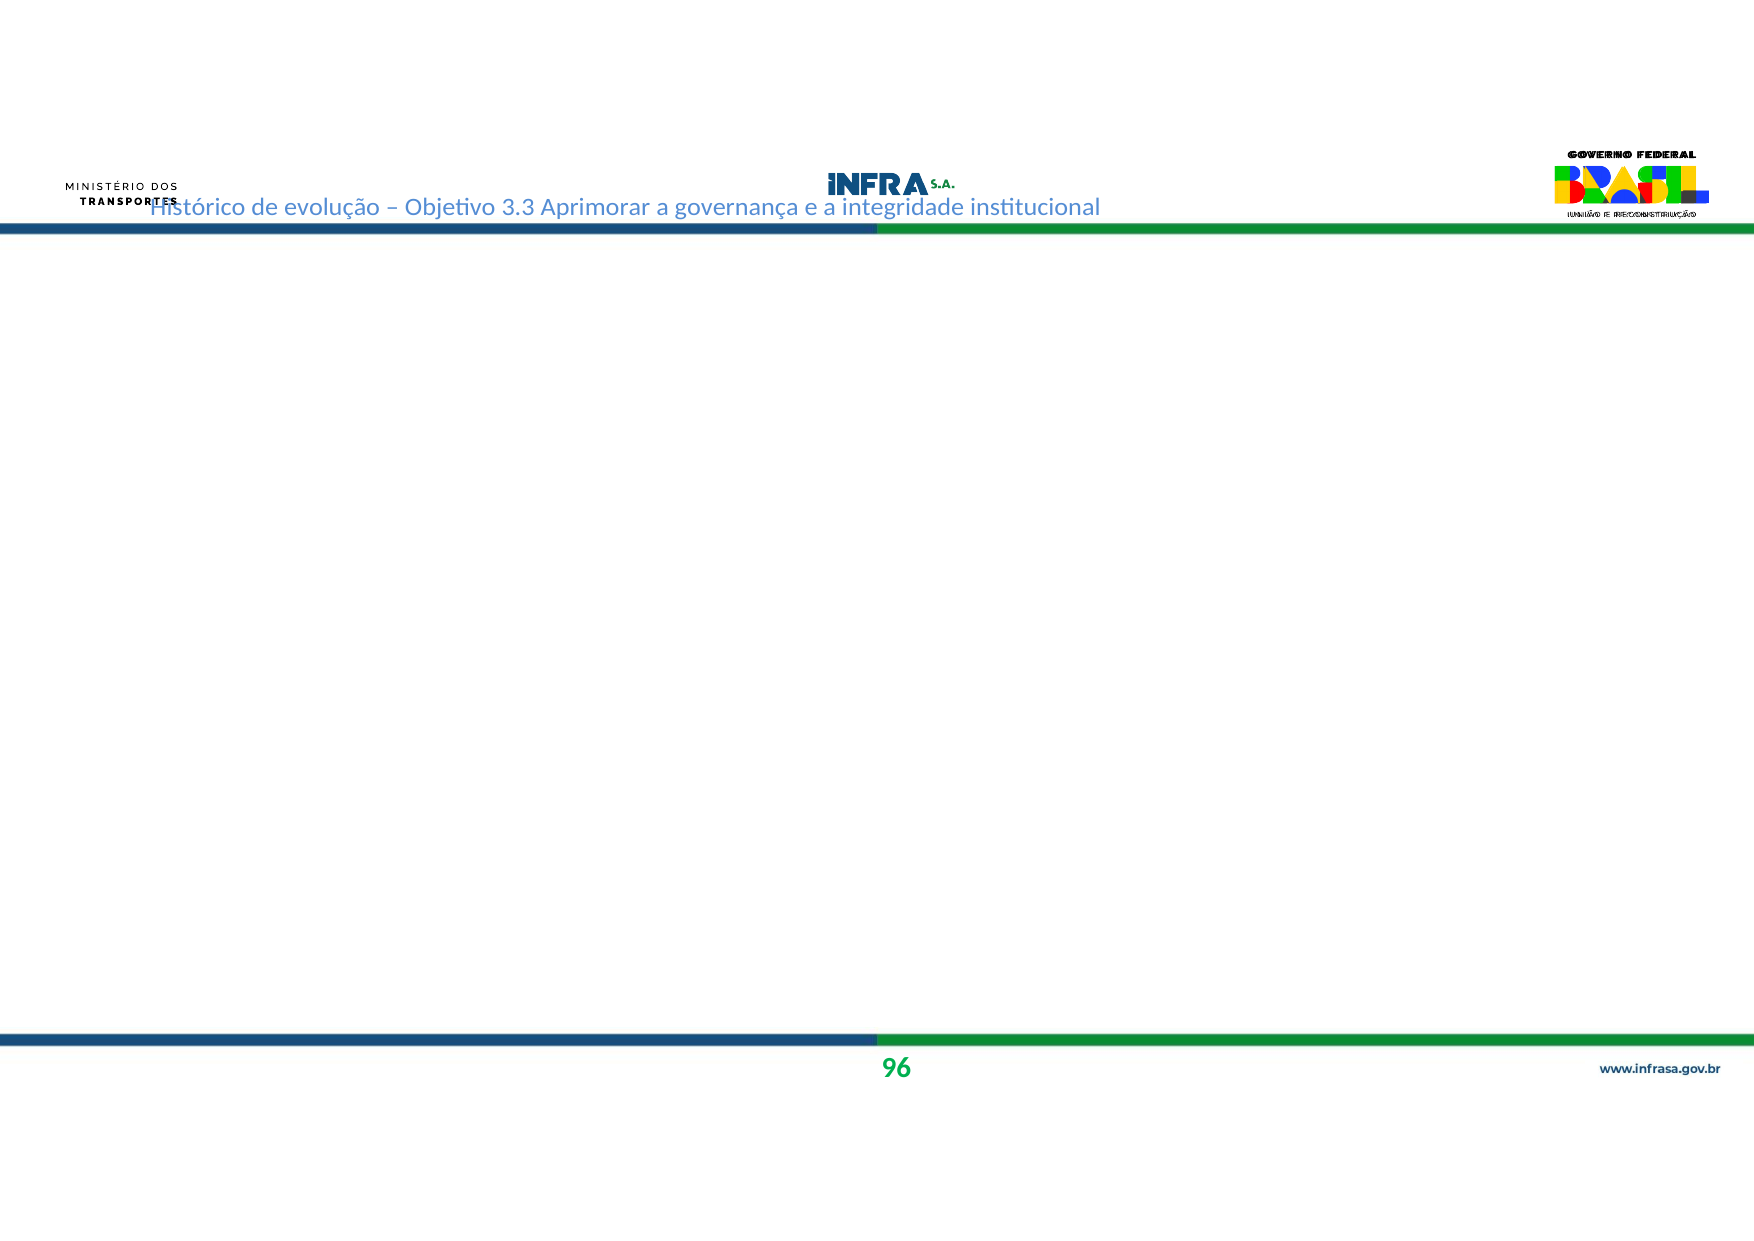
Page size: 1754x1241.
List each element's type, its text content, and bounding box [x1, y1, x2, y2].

subtitle Histórico de evolução – Objetivo 3.3 Aprimorar a governança e a integridade institucional [150, 191, 1473, 217]
